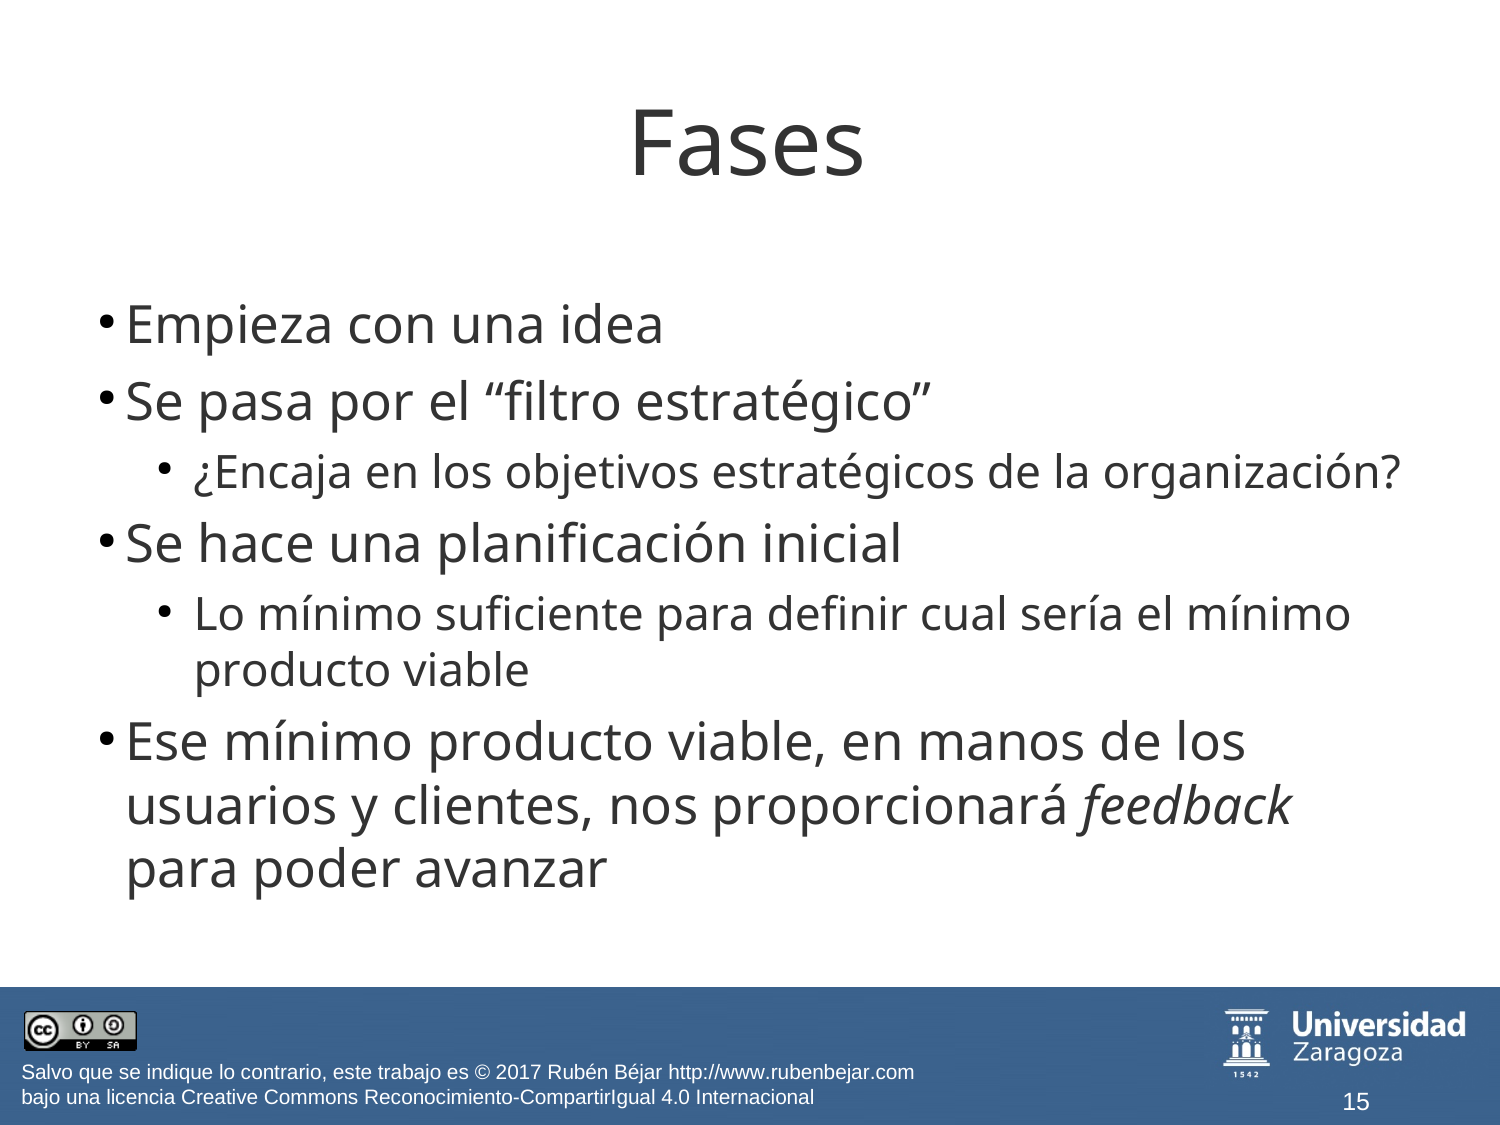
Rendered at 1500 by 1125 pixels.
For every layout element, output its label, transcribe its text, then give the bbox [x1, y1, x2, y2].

picture [0, 987, 1500, 1125]
list Empieza con una idea Se pasa por el “filtro estratégico” ¿Encaja en los objetivos estratégicos de la organización? Se hace una planificación inicial Lo mínimo suficiente para definir cual sería el mínimo producto viable Ese mínimo producto viable, en manos de los usuarios y clientes, nos proporcionará feedback para poder avanzar [82, 283, 1418, 957]
title Fases [74, 21, 1420, 257]
